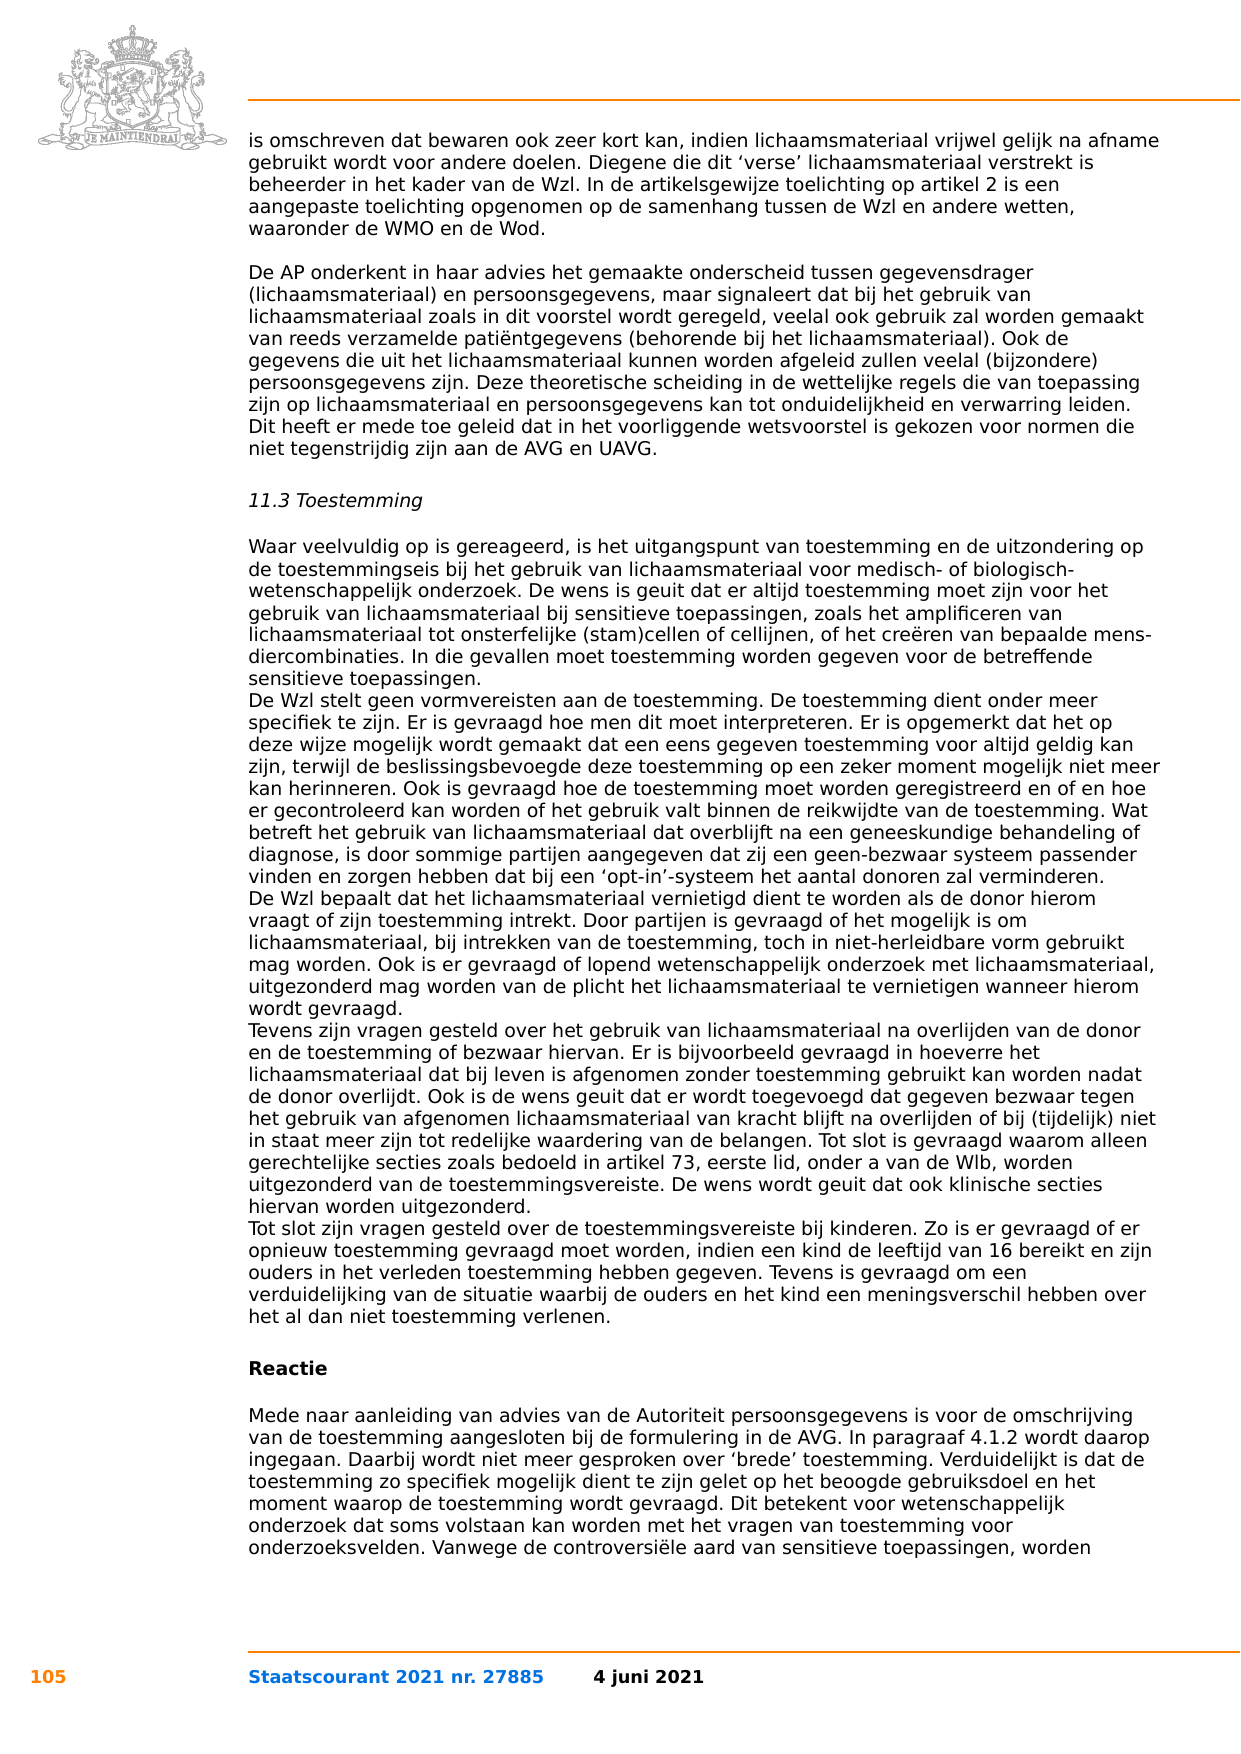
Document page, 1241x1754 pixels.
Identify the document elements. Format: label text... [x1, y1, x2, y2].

subtitle Reactie [248, 1358, 1163, 1380]
text is omschreven dat bewaren ook zeer kort kan, indien lichaamsmateriaal vrijwel gelijk na afname gebruikt wordt voor andere doelen. Diegene die dit ‘verse’ lichaamsmateriaal verstrekt is beheerder in het kader van de Wzl. In de artikelsgewijze toelichting op artikel 2 is een aangepaste toelichting opgenomen op de samenhang tussen de Wzl en andere wetten, waaronder de WMO en de Wod. [248, 130, 1163, 240]
text Tot slot zijn vragen gesteld over de toestemmingsvereiste bij kinderen. Zo is er gevraagd of er opnieuw toestemming gevraagd moet worden, indien een kind de leeftijd van 16 bereikt en zijn ouders in het verleden toestemming hebben gegeven. Tevens is gevraagd om een verduidelijking van de situatie waarbij de ouders en het kind een meningsverschil hebben over het al dan niet toestemming verlenen. [248, 1218, 1163, 1328]
text Mede naar aanleiding van advies van de Autoriteit persoonsgegevens is voor de omschrijving van de toestemming aangesloten bij de formulering in de AVG. In paragraaf 4.1.2 wordt daarop ingegaan. Daarbij wordt niet meer gesproken over ‘brede’ toestemming. Verduidelijkt is dat de toestemming zo specifiek mogelijk dient te zijn gelet op het beoogde gebruiksdoel en het moment waarop de toestemming wordt gevraagd. Dit betekent voor wetenschappelijk onderzoek dat soms volstaan kan worden met het vragen van toestemming voor onderzoeksvelden. Vanwege de controversiële aard van sensitieve toepassingen, worden [248, 1405, 1163, 1558]
text Tevens zijn vragen gesteld over het gebruik van lichaamsmateriaal na overlijden van de donor en de toestemming of bezwaar hiervan. Er is bijvoorbeeld gevraagd in hoeverre het lichaamsmateriaal dat bij leven is afgenomen zonder toestemming gebruikt kan worden nadat de donor overlijdt. Ook is de wens geuit dat er wordt toegevoegd dat gegeven bezwaar tegen het gebruik van afgenomen lichaamsmateriaal van kracht blijft na overlijden of bij (tijdelijk) niet in staat meer zijn tot redelijke waardering van de belangen. Tot slot is gevraagd waarom alleen gerechtelijke secties zoals bedoeld in artikel 73, eerste lid, onder a van de Wlb, worden uitgezonderd van de toestemmingsvereiste. De wens wordt geuit dat ook klinische secties hiervan worden uitgezonderd. [248, 1020, 1163, 1218]
text De AP onderkent in haar advies het gemaakte onderscheid tussen gegevensdrager (lichaamsmateriaal) en persoonsgegevens, maar signaleert dat bij het gebruik van lichaamsmateriaal zoals in dit voorstel wordt geregeld, veelal ook gebruik zal worden gemaakt van reeds verzamelde patiëntgegevens (behorende bij het lichaamsmateriaal). Ook de gegevens die uit het lichaamsmateriaal kunnen worden afgeleid zullen veelal (bijzondere) persoonsgegevens zijn. Deze theoretische scheiding in de wettelijke regels die van toepassing zijn op lichaamsmateriaal en persoonsgegevens kan tot onduidelijkheid en verwarring leiden. Dit heeft er mede toe geleid dat in het voorliggende wetsvoorstel is gekozen voor normen die niet tegenstrijdig zijn aan de AVG en UAVG. [248, 262, 1163, 459]
text Waar veelvuldig op is gereageerd, is het uitgangspunt van toestemming en de uitzondering op de toestemmingseis bij het gebruik van lichaamsmateriaal voor medisch- of biologisch-wetenschappelijk onderzoek. De wens is geuit dat er altijd toestemming moet zijn voor het gebruik van lichaamsmateriaal bij sensitieve toepassingen, zoals het amplificeren van lichaamsmateriaal tot onsterfelijke (stam)cellen of cellijnen, of het creëren van bepaalde mens-diercombinaties. In die gevallen moet toestemming worden gegeven voor de betreffende sensitieve toepassingen. [248, 536, 1163, 690]
text De Wzl stelt geen vormvereisten aan de toestemming. De toestemming dient onder meer specifiek te zijn. Er is gevraagd hoe men dit moet interpreteren. Er is opgemerkt dat het op deze wijze mogelijk wordt gemaakt dat een eens gegeven toestemming voor altijd geldig kan zijn, terwijl de beslissingsbevoegde deze toestemming op een zeker moment mogelijk niet meer kan herinneren. Ook is gevraagd hoe de toestemming moet worden geregistreerd en of en hoe er gecontroleerd kan worden of het gebruik valt binnen de reikwijdte van de toestemming. Wat betreft het gebruik van lichaamsmateriaal dat overblijft na een geneeskundige behandeling of diagnose, is door sommige partijen aangegeven dat zij een geen-bezwaar systeem passender vinden en zorgen hebben dat bij een ‘opt-in’-systeem het aantal donoren zal verminderen. [248, 690, 1163, 888]
picture [38, 25, 227, 150]
subtitle 11.3 Toestemming [248, 489, 1163, 511]
text De Wzl bepaalt dat het lichaamsmateriaal vernietigd dient te worden als de donor hierom vraagt of zijn toestemming intrekt. Door partijen is gevraagd of het mogelijk is om lichaamsmateriaal, bij intrekken van de toestemming, toch in niet-herleidbare vorm gebruikt mag worden. Ook is er gevraagd of lopend wetenschappelijk onderzoek met lichaamsmateriaal, uitgezonderd mag worden van de plicht het lichaamsmateriaal te vernietigen wanneer hierom wordt gevraagd. [248, 888, 1163, 1020]
